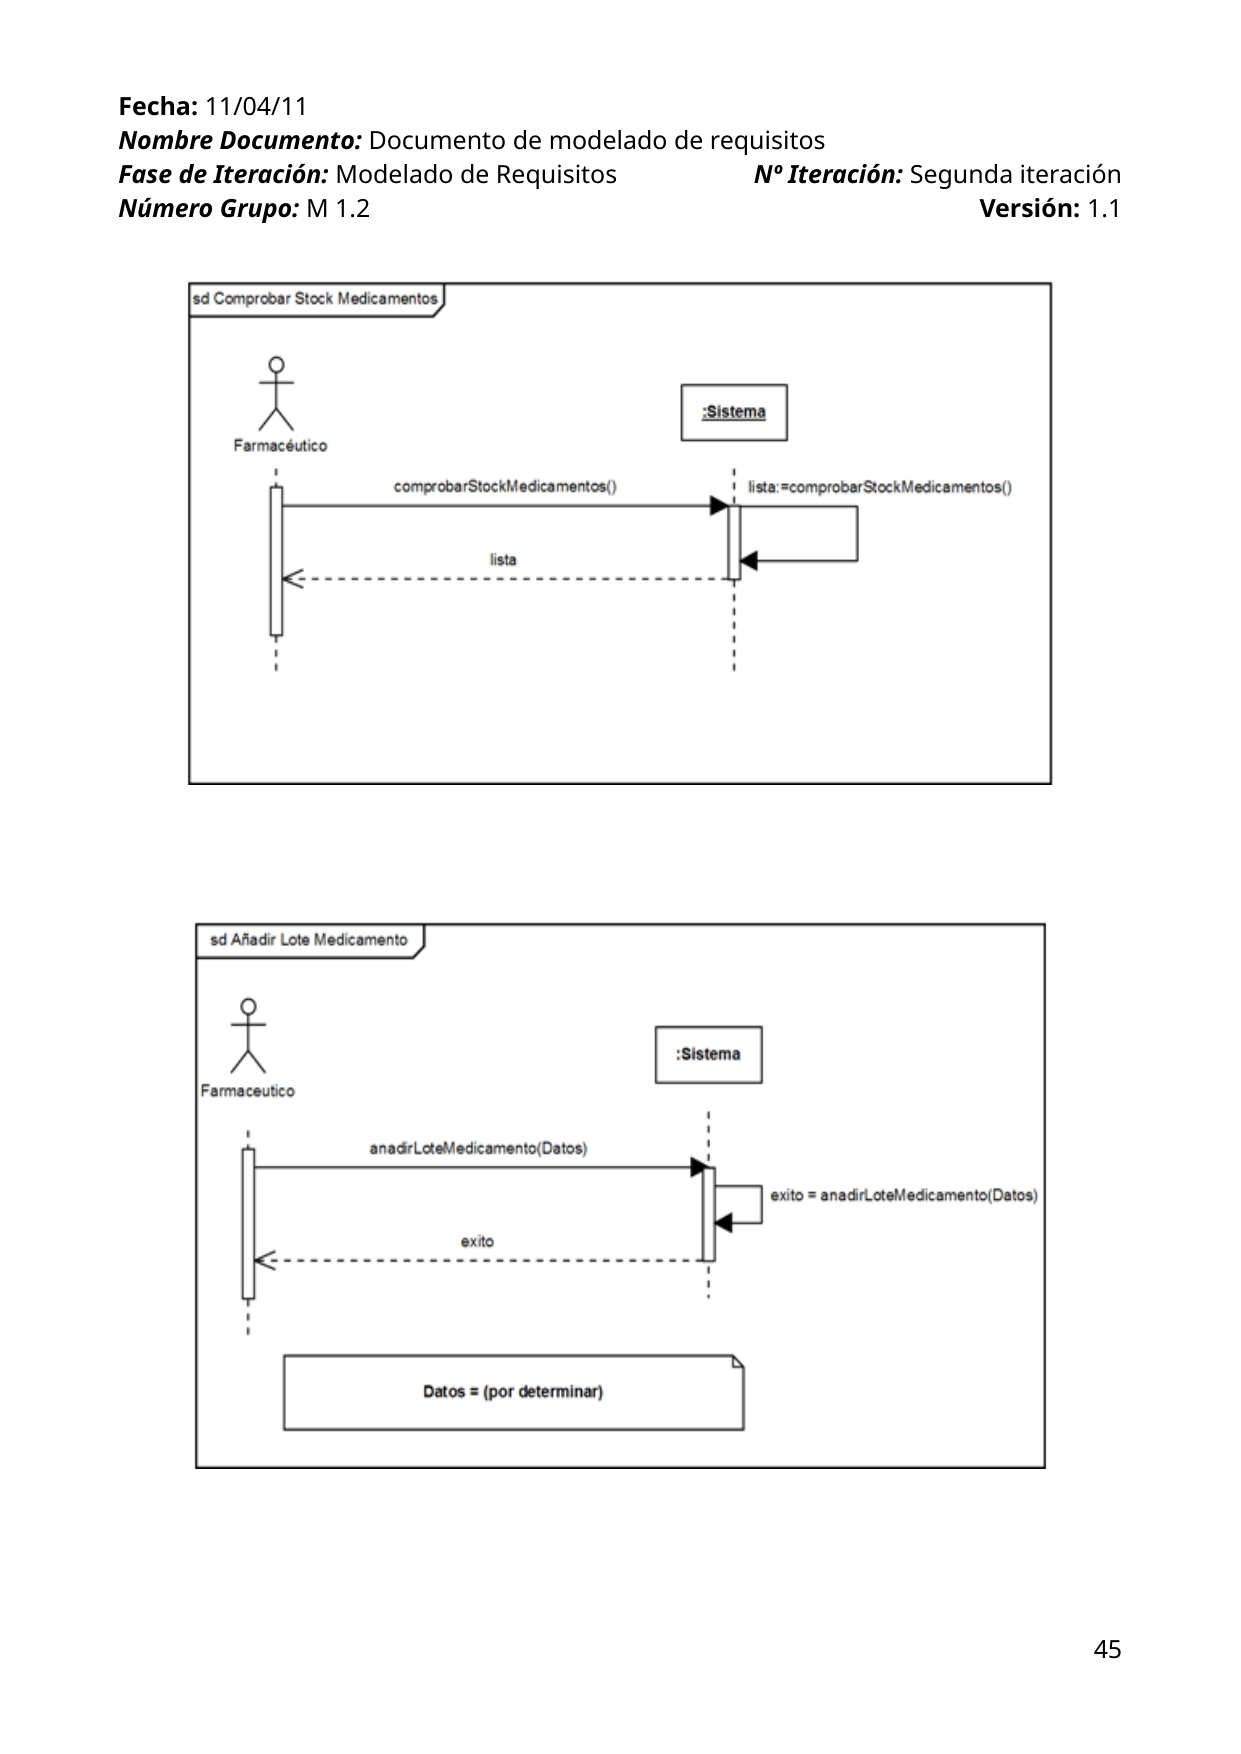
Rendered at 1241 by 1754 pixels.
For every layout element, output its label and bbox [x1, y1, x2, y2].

picture [194, 922, 1047, 1469]
picture [187, 281, 1053, 785]
